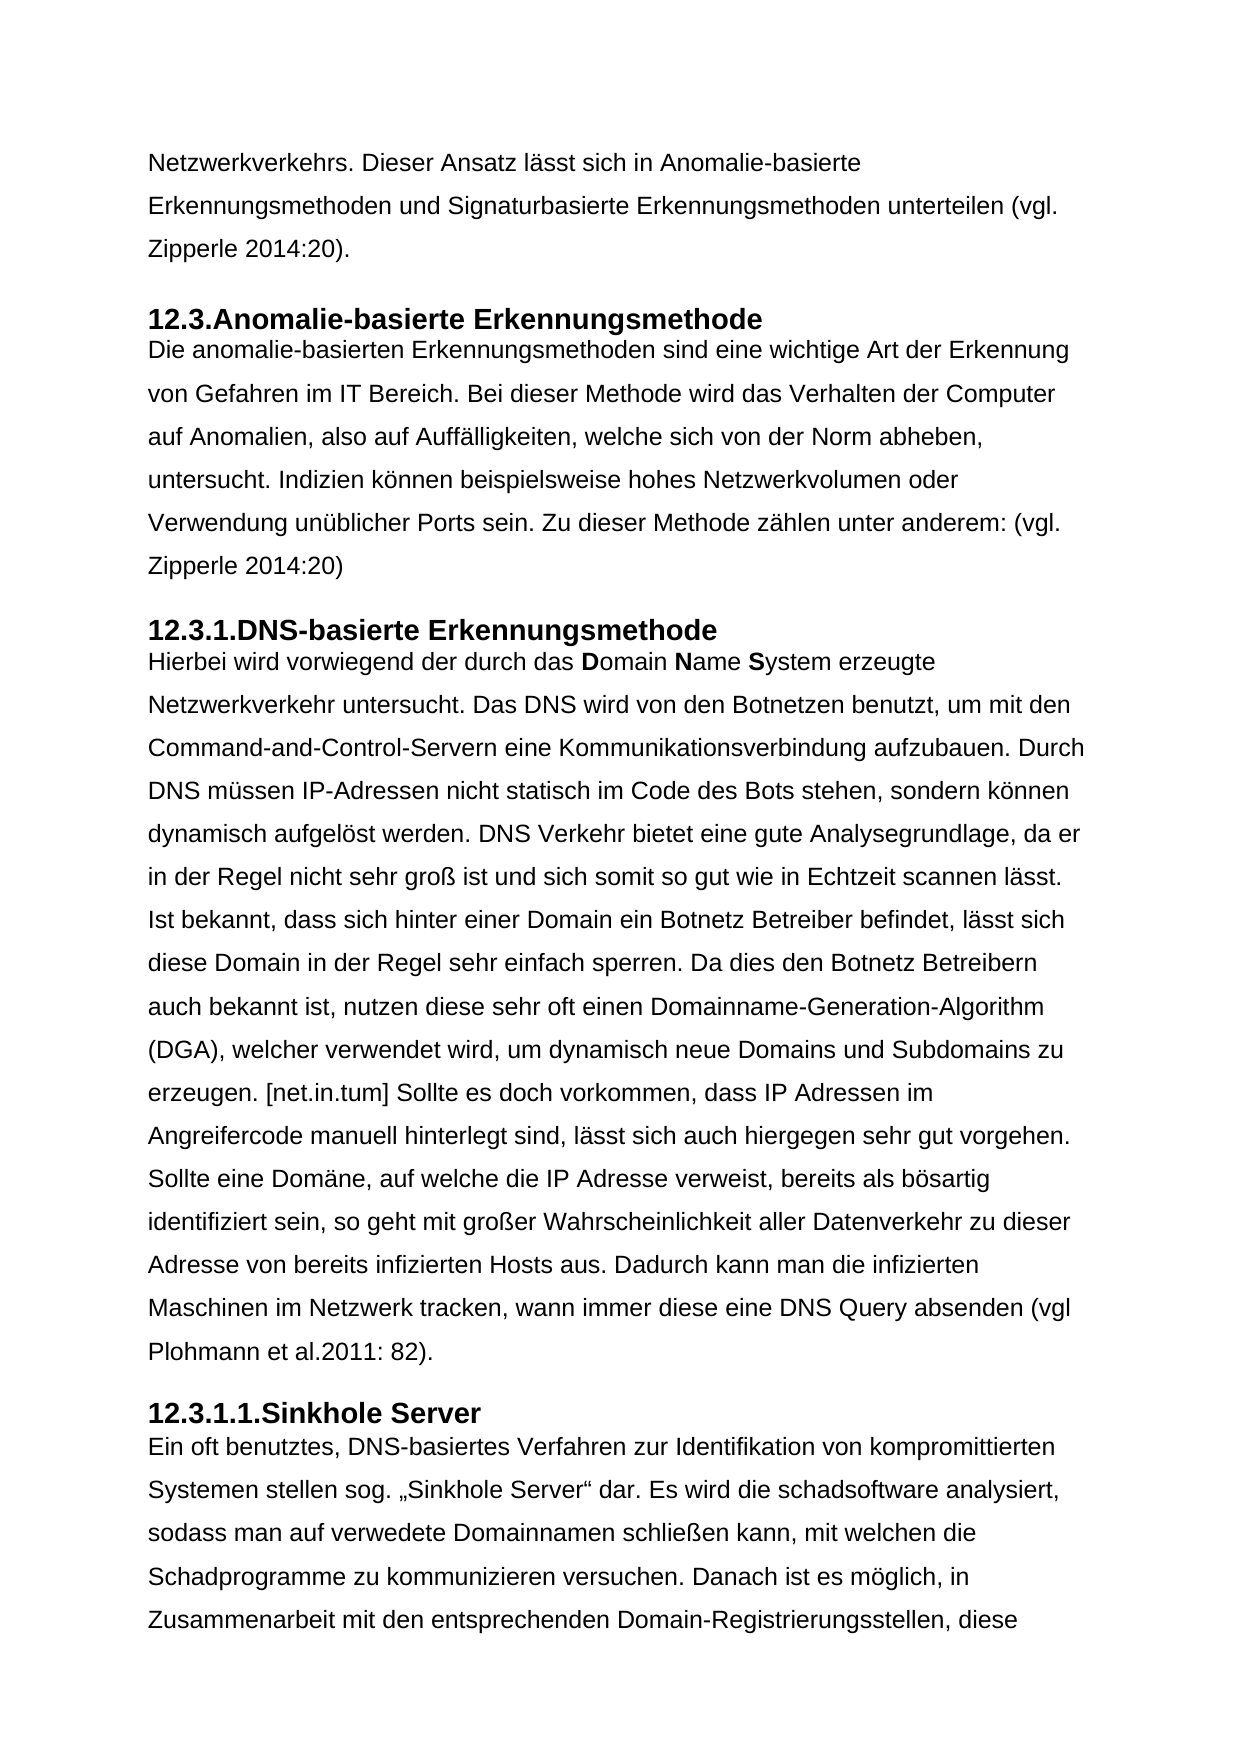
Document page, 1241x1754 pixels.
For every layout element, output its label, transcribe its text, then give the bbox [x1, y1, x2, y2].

text Hierbei wird vorwiegend der durch das Domain Name System erzeugte Netzwerkverkehr untersucht. Das DNS wird von den Botnetzen benutzt, um mit den Command-and-Control-Servern eine Kommunikationsverbindung aufzubauen. Durch DNS müssen IP-Adressen nicht statisch im Code des Bots stehen, sondern können dynamisch aufgelöst werden. DNS Verkehr bietet eine gute Analysegrundlage, da er in der Regel nicht sehr groß ist und sich somit so gut wie in Echtzeit scannen lässt. Ist bekannt, dass sich hinter einer Domain ein Botnetz Betreiber befindet, lässt sich diese Domain in der Regel sehr einfach sperren. Da dies den Botnetz Betreibern auch bekannt ist, nutzen diese sehr oft einen Domainname-Generation-Algorithm (DGA), welcher verwendet wird, um dynamisch neue Domains und Subdomains zu erzeugen. [net.in.tum] Sollte es doch vorkommen, dass IP Adressen im Angreifercode manuell hinterlegt sind, lässt sich auch hiergegen sehr gut vorgehen. Sollte eine Domäne, auf welche die IP Adresse verweist, bereits als bösartig identifiziert sein, so geht mit großer Wahrscheinlichkeit aller Datenverkehr zu dieser Adresse von bereits infizierten Hosts aus. Dadurch kann man die infizierten Maschinen im Netzwerk tracken, wann immer diese eine DNS Query absenden (vgl Plohmann et al.2011: 82). [148, 647, 1093, 1365]
subtitle 12.3.1.DNS-basierte Erkennungsmethode [148, 613, 1093, 647]
subtitle 12.3.Anomalie-basierte Erkennungsmethode [148, 302, 1093, 336]
text Die anomalie-basierten Erkennungsmethoden sind eine wichtige Art der Erkennung von Gefahren im IT Bereich. Bei dieser Methode wird das Verhalten der Computer auf Anomalien, also auf Auffälligkeiten, welche sich von der Norm abheben, untersucht. Indizien können beispielsweise hohes Netzwerkvolumen oder Verwendung unüblicher Ports sein. Zu dieser Methode zählen unter anderem: (vgl. Zipperle 2014:20) [148, 336, 1093, 580]
text Netzwerkverkehrs. Dieser Ansatz lässt sich in Anomalie-basierte Erkennungsmethoden und Signaturbasierte Erkennungsmethoden unterteilen (vgl. Zipperle 2014:20). [148, 148, 1093, 263]
text Ein oft benutztes, DNS-basiertes Verfahren zur Identifikation von kompromittierten Systemen stellen sog. „Sinkhole Server“ dar. Es wird die schadsoftware analysiert, sodass man auf verwedete Domainnamen schließen kann, mit welchen die Schadprogramme zu kommunizieren versuchen. Danach ist es möglich, in Zusammenarbeit mit den entsprechenden Domain-Registrierungsstellen, diese [148, 1432, 1093, 1633]
subtitle 12.3.1.1.Sinkhole Server [148, 1396, 1093, 1430]
